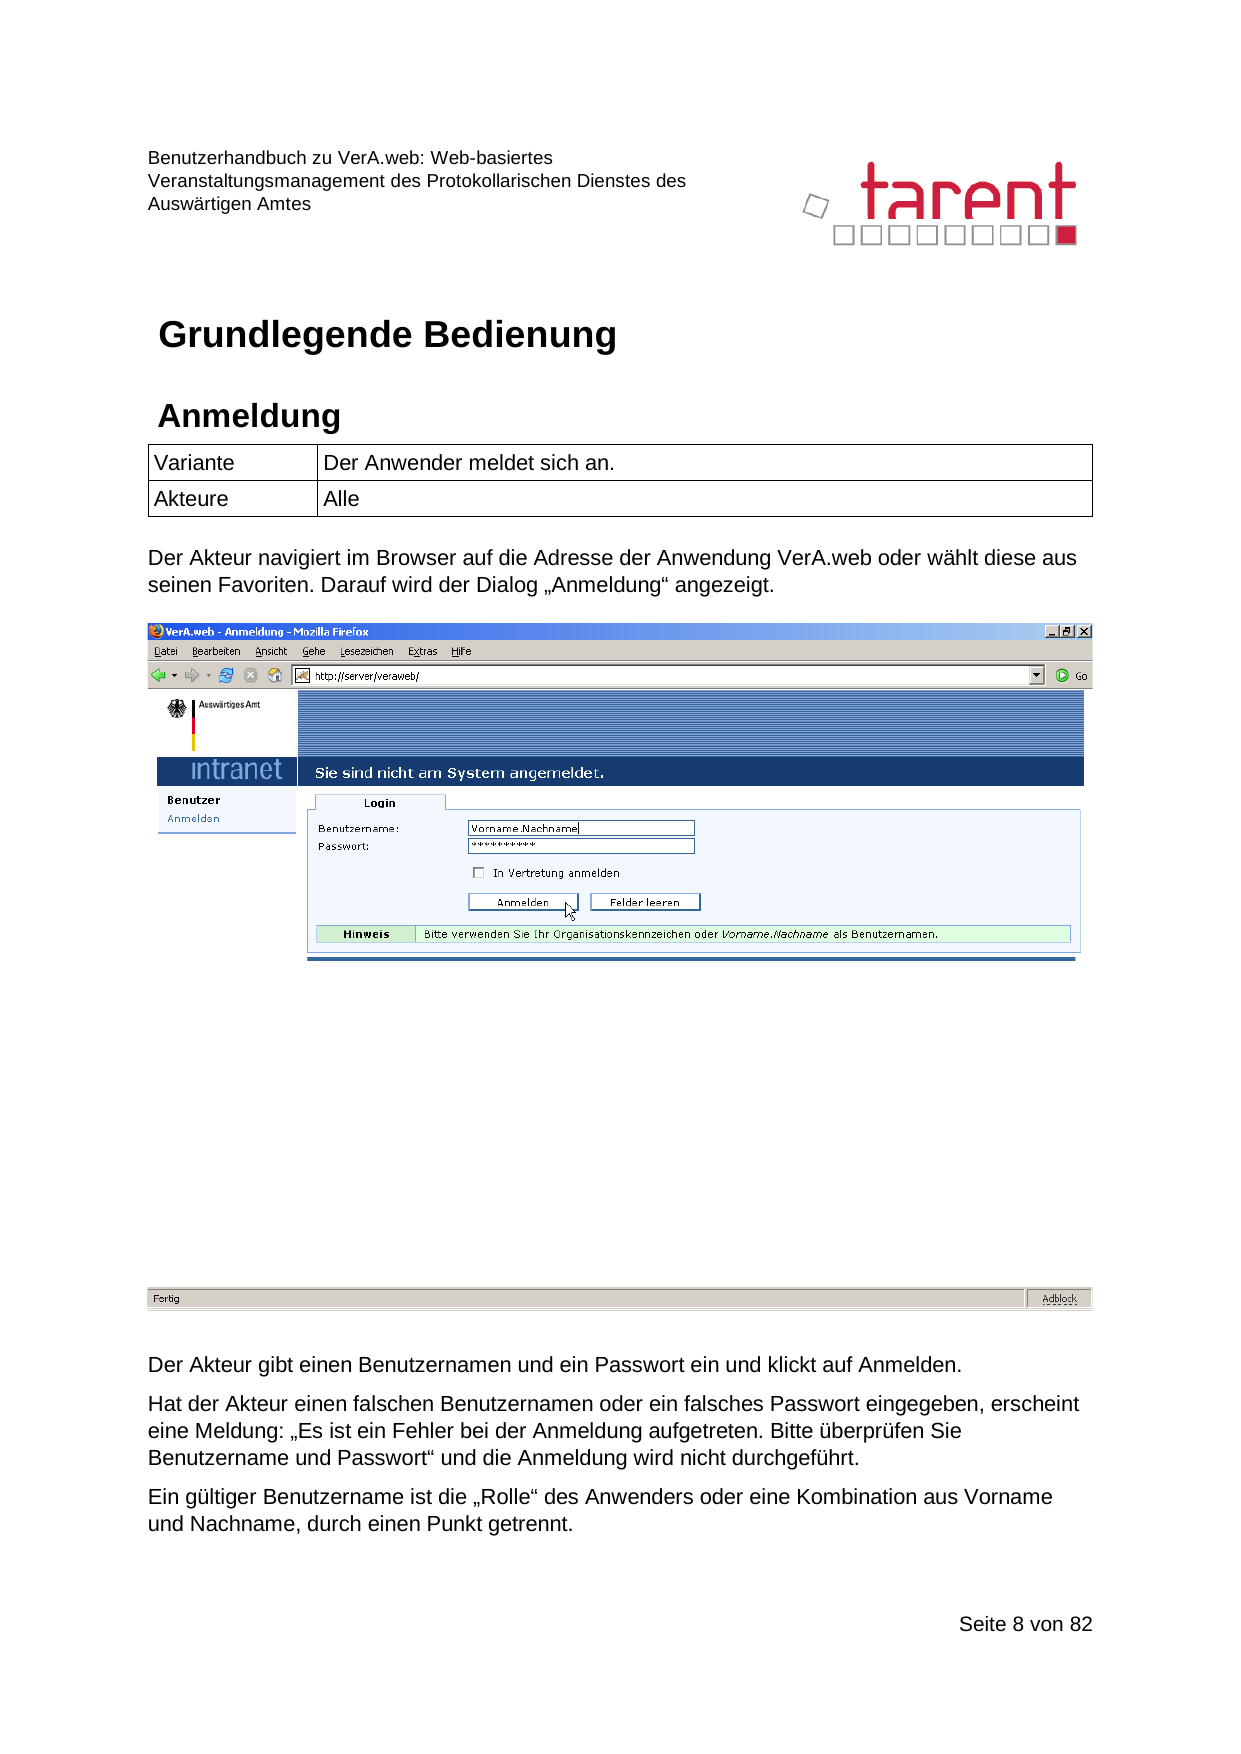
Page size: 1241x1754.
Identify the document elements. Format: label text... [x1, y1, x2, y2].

table_header Der Anwender meldet sich an. [318, 445, 1092, 480]
table_header Variante [149, 445, 317, 480]
text Der Akteur navigiert im Browser auf die Adresse der Anwendung VerA.web oder wählt diese aus seinen Favoriten. Darauf wird der Dialog „Anmeldung“ angezeigt. [148, 519, 1092, 623]
subtitle Grundlegende Bedienung [148, 313, 1092, 355]
text Der Akteur gibt einen Benutzernamen und ein Passwort ein und klickt auf Anmelden. [148, 1352, 1092, 1377]
text Hat der Akteur einen falschen Benutzernamen oder ein falsches Passwort eingegeben, erscheint eine Meldung: „Es ist ein Fehler bei der Anmeldung aufgetreten. Bitte überprüfen Sie Benutzername und Passwort“ und die Anmeldung wird nicht durchgeführt. [148, 1392, 1092, 1470]
table_cell Akteure [149, 481, 317, 516]
picture [790, 151, 1091, 255]
subtitle Anmeldung [148, 397, 1092, 434]
table_cell Alle [318, 481, 1092, 516]
text Ein gültiger Benutzername ist die „Rolle“ des Anwenders oder eine Kombination aus Vorname und Nachname, durch einen Punkt getrennt. [148, 1485, 1092, 1536]
picture [147, 623, 1093, 1311]
